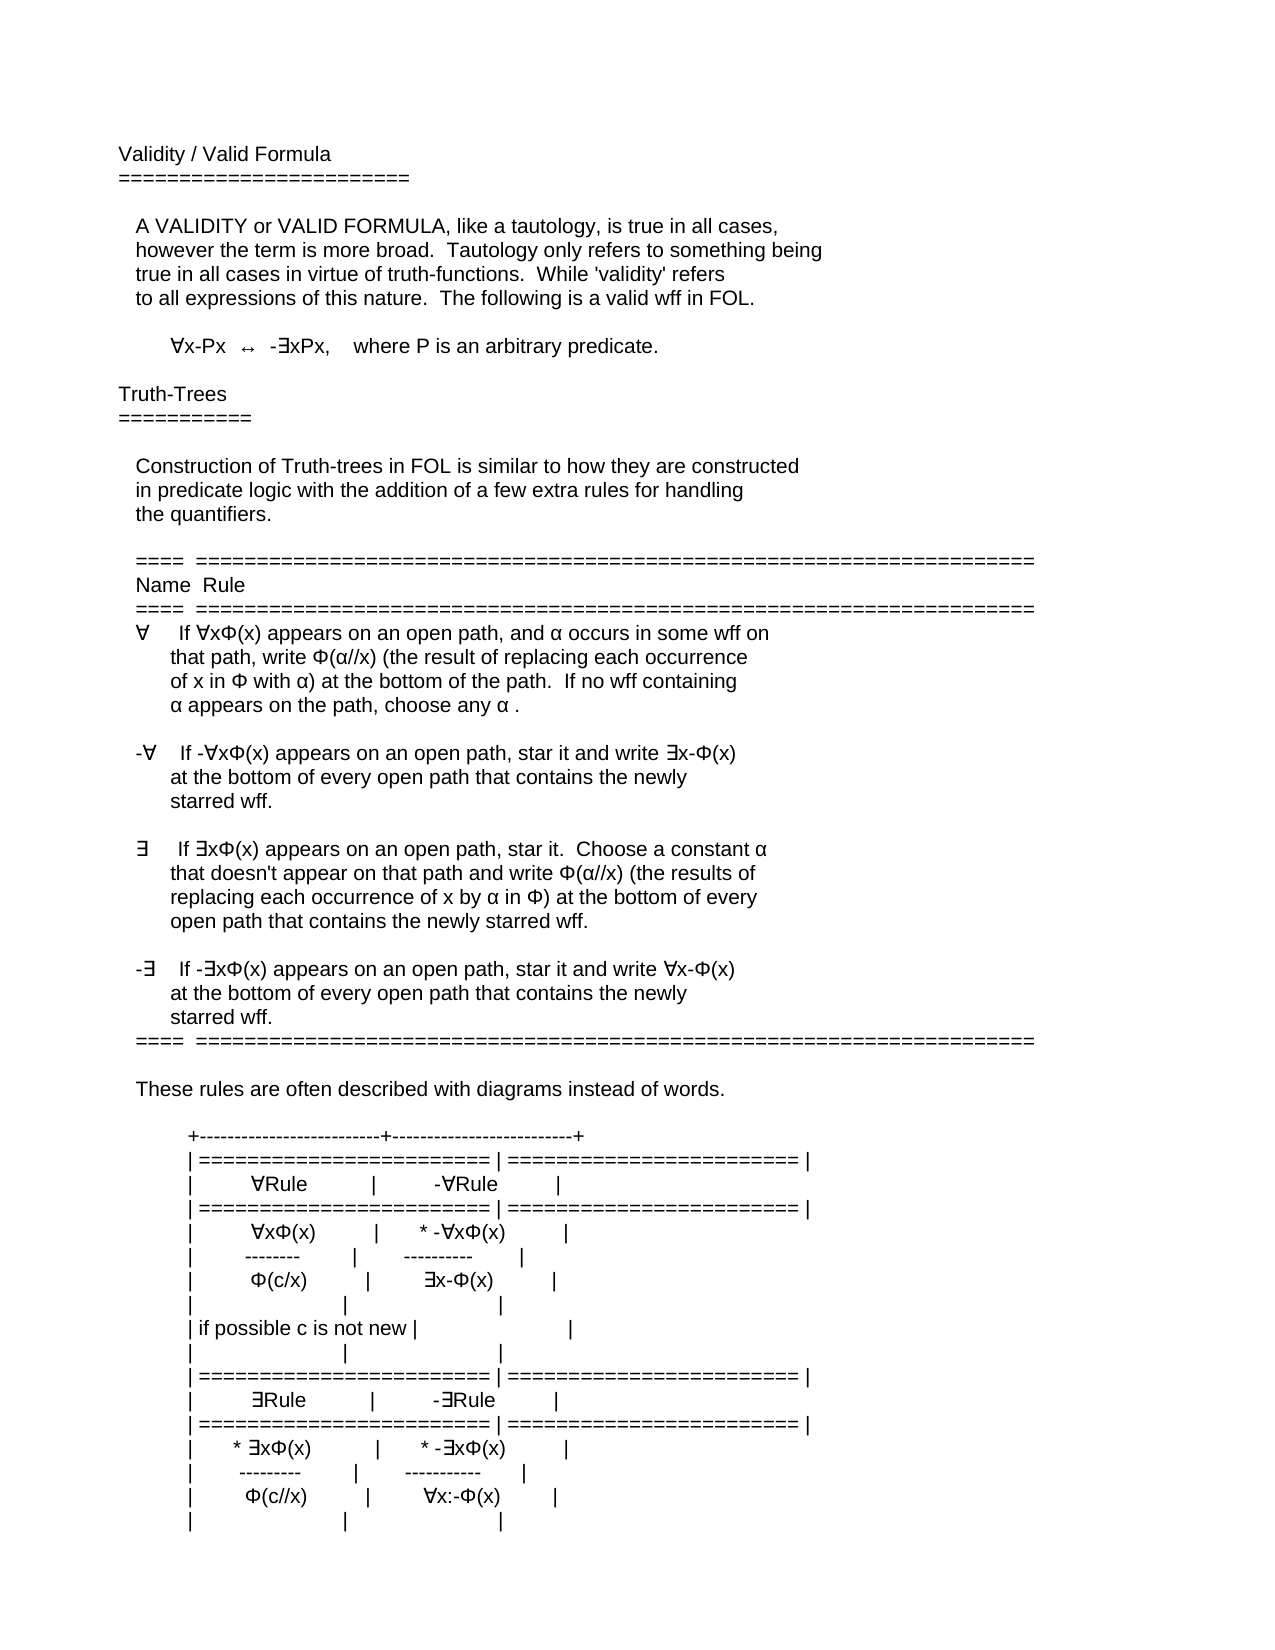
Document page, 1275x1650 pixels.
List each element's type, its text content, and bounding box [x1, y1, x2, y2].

text | ∀xΦ(x) | * -∀xΦ(x) | [118, 1220, 1157, 1244]
text to all expressions of this nature. The following is a valid wff in FOL. [118, 286, 1157, 310]
text ∀x-Px ↔ -∃xPx, where P is an arbitrary predicate. [118, 334, 1157, 358]
text =========== [118, 406, 1157, 429]
text Construction of Truth-trees in FOL is similar to how they are constructed [118, 453, 1157, 477]
text -∃ If -∃xΦ(x) appears on an open path, star it and write ∀x-Φ(x) [118, 957, 1157, 981]
text A VALIDITY or VALID FORMULA, like a tautology, is true in all cases, [118, 214, 1157, 238]
text true in all cases in virtue of truth-functions. While 'validity' refers [118, 262, 1157, 286]
text starred wff. [118, 1004, 1157, 1028]
text | -------- | ---------- | [118, 1244, 1157, 1268]
text | | | [118, 1340, 1157, 1364]
text | Φ(c/x) | ∃x-Φ(x) | [118, 1268, 1157, 1292]
text +--------------------------+--------------------------+ [118, 1124, 1157, 1148]
text | ======================== | ======================== | [118, 1196, 1157, 1220]
text | ======================== | ======================== | [118, 1148, 1157, 1172]
text at the bottom of every open path that contains the newly [118, 981, 1157, 1004]
text | * ∃xΦ(x) | * -∃xΦ(x) | [118, 1436, 1157, 1460]
text starred wff. [118, 789, 1157, 813]
text | Φ(c//x) | ∀x:-Φ(x) | [118, 1484, 1157, 1508]
text | ∃Rule | -∃Rule | [118, 1388, 1157, 1412]
text ∃ If ∃xΦ(x) appears on an open path, star it. Choose a constant α [118, 837, 1157, 861]
text ==== ===================================================================== [118, 549, 1157, 573]
text ∀ If ∀xΦ(x) appears on an open path, and α occurs in some wff on [118, 621, 1157, 645]
text | | | [118, 1508, 1157, 1532]
text that path, write Φ(α//x) (the result of replacing each occurrence [118, 645, 1157, 669]
text | if possible c is not new | | [118, 1316, 1157, 1340]
text These rules are often described with diagrams instead of words. [118, 1076, 1157, 1100]
text Truth-Trees [118, 382, 1157, 406]
text the quantifiers. [118, 501, 1157, 525]
text that doesn't appear on that path and write Φ(α//x) (the results of [118, 861, 1157, 885]
text | ======================== | ======================== | [118, 1364, 1157, 1388]
text Name Rule [118, 573, 1157, 597]
text -∀ If -∀xΦ(x) appears on an open path, star it and write ∃x-Φ(x) [118, 741, 1157, 765]
text | ∀Rule | -∀Rule | [118, 1172, 1157, 1196]
text | --------- | ----------- | [118, 1460, 1157, 1484]
text | | | [118, 1292, 1157, 1316]
text replacing each occurrence of x by α in Φ) at the bottom of every [118, 885, 1157, 909]
text of x in Φ with α) at the bottom of the path. If no wff containing [118, 669, 1157, 693]
text | ======================== | ======================== | [118, 1412, 1157, 1436]
text α appears on the path, choose any α . [118, 693, 1157, 717]
text ==== ===================================================================== [118, 597, 1157, 621]
text ==== ===================================================================== [118, 1028, 1157, 1052]
text at the bottom of every open path that contains the newly [118, 765, 1157, 789]
text open path that contains the newly starred wff. [118, 909, 1157, 933]
text however the term is more broad. Tautology only refers to something being [118, 238, 1157, 262]
text in predicate logic with the addition of a few extra rules for handling [118, 477, 1157, 501]
text Validity / Valid Formula [118, 142, 1157, 166]
text ======================== [118, 166, 1157, 190]
